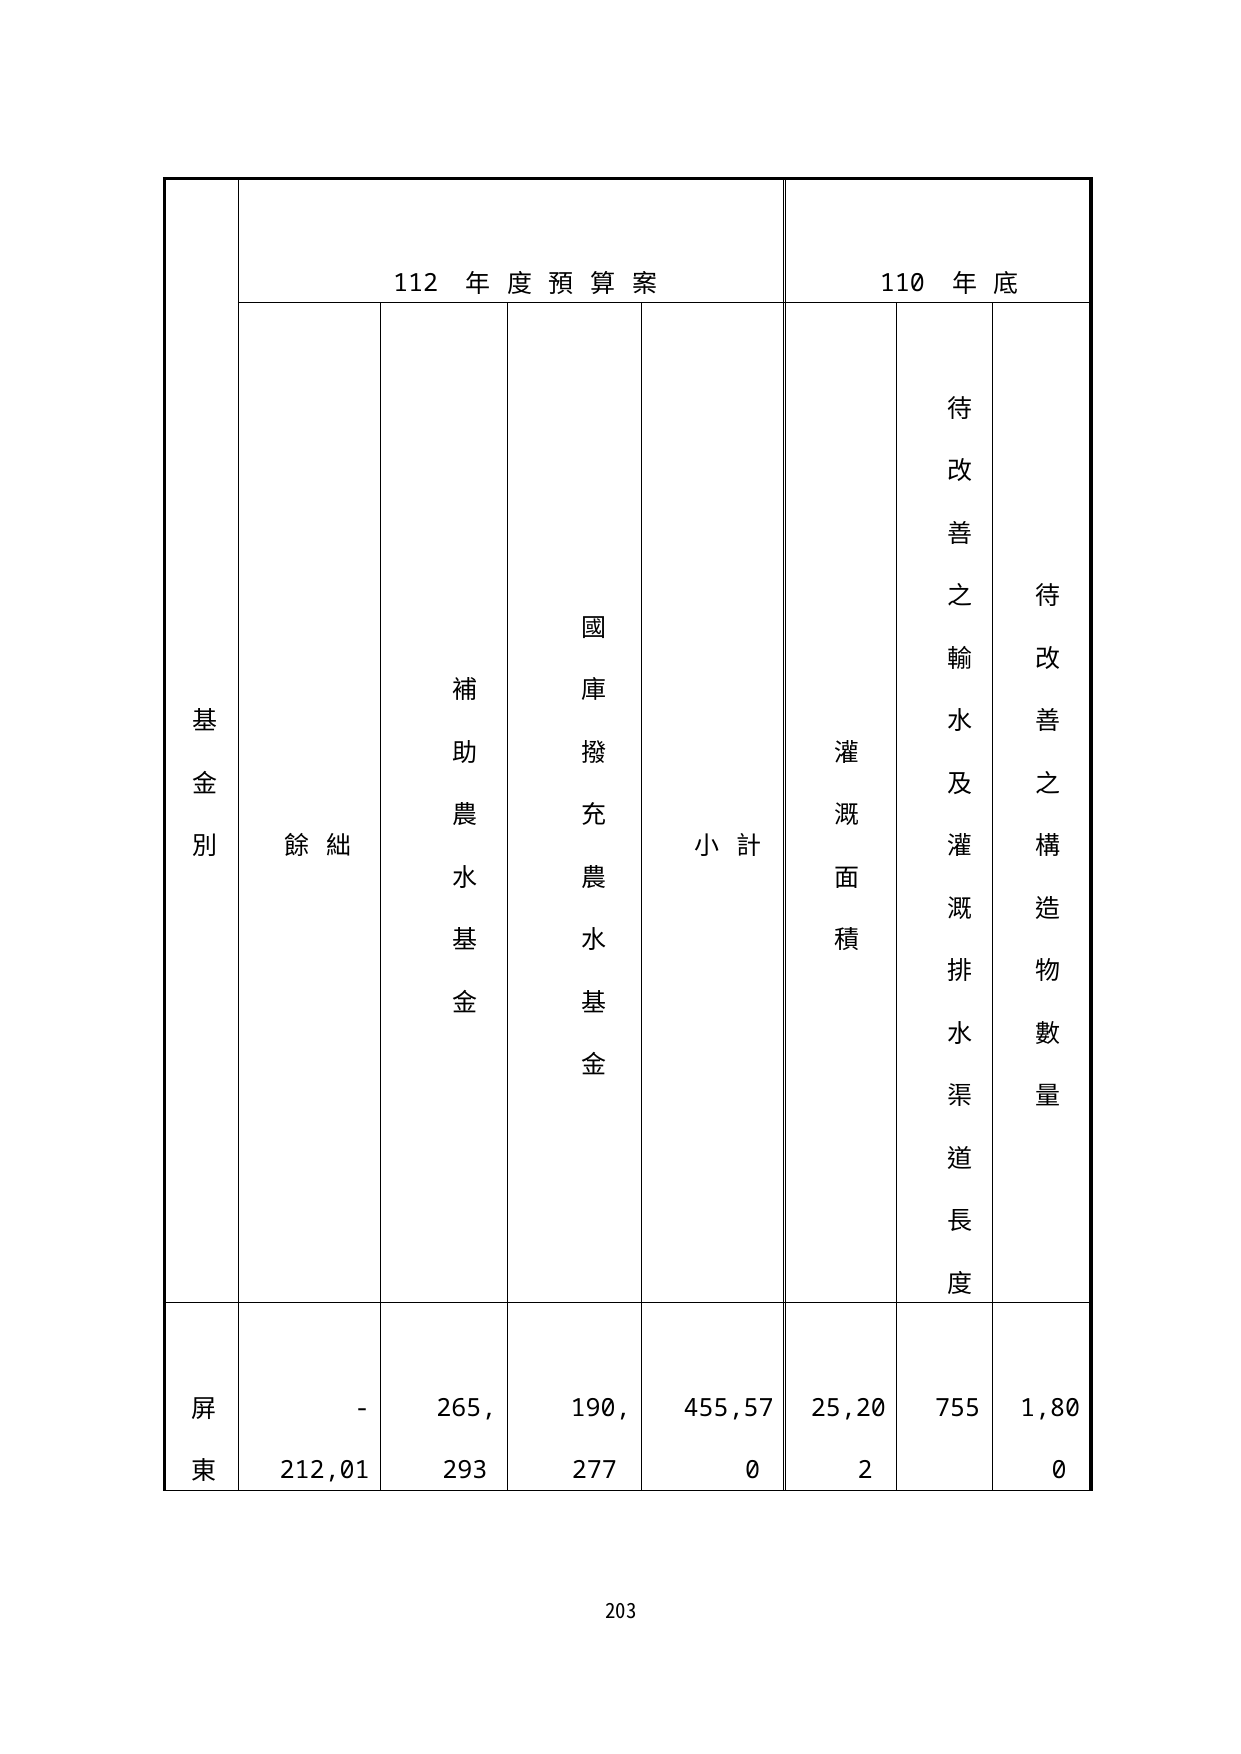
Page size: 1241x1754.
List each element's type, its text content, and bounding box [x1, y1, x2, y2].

table_cell 755 [897, 1303, 992, 1490]
table_cell 待改善之輸水及灌溉排水渠道長度 [897, 303, 992, 1302]
table_cell 國庫撥充農水基金 [508, 303, 641, 1302]
table_header 110年底 [786, 180, 1089, 302]
table_cell 265,293 [381, 1303, 507, 1490]
table_cell 灌溉面積 [786, 303, 896, 1302]
table_cell 餘絀 [239, 303, 380, 1302]
table_cell 455,570 [642, 1303, 783, 1490]
table_cell -212,01 [239, 1303, 380, 1490]
table_cell 補助農水基金 [381, 303, 507, 1302]
table_cell 小計 [642, 303, 783, 1302]
table_cell 屏東 [166, 1303, 238, 1490]
table_cell 1,800 [993, 1303, 1089, 1490]
table_cell 25,202 [786, 1303, 896, 1490]
table_cell 待改善之構造物數量 [993, 303, 1089, 1302]
table_header 基金別 [166, 180, 238, 1302]
table_header 112年度預算案 [239, 180, 783, 302]
table_cell 190,277 [508, 1303, 641, 1490]
